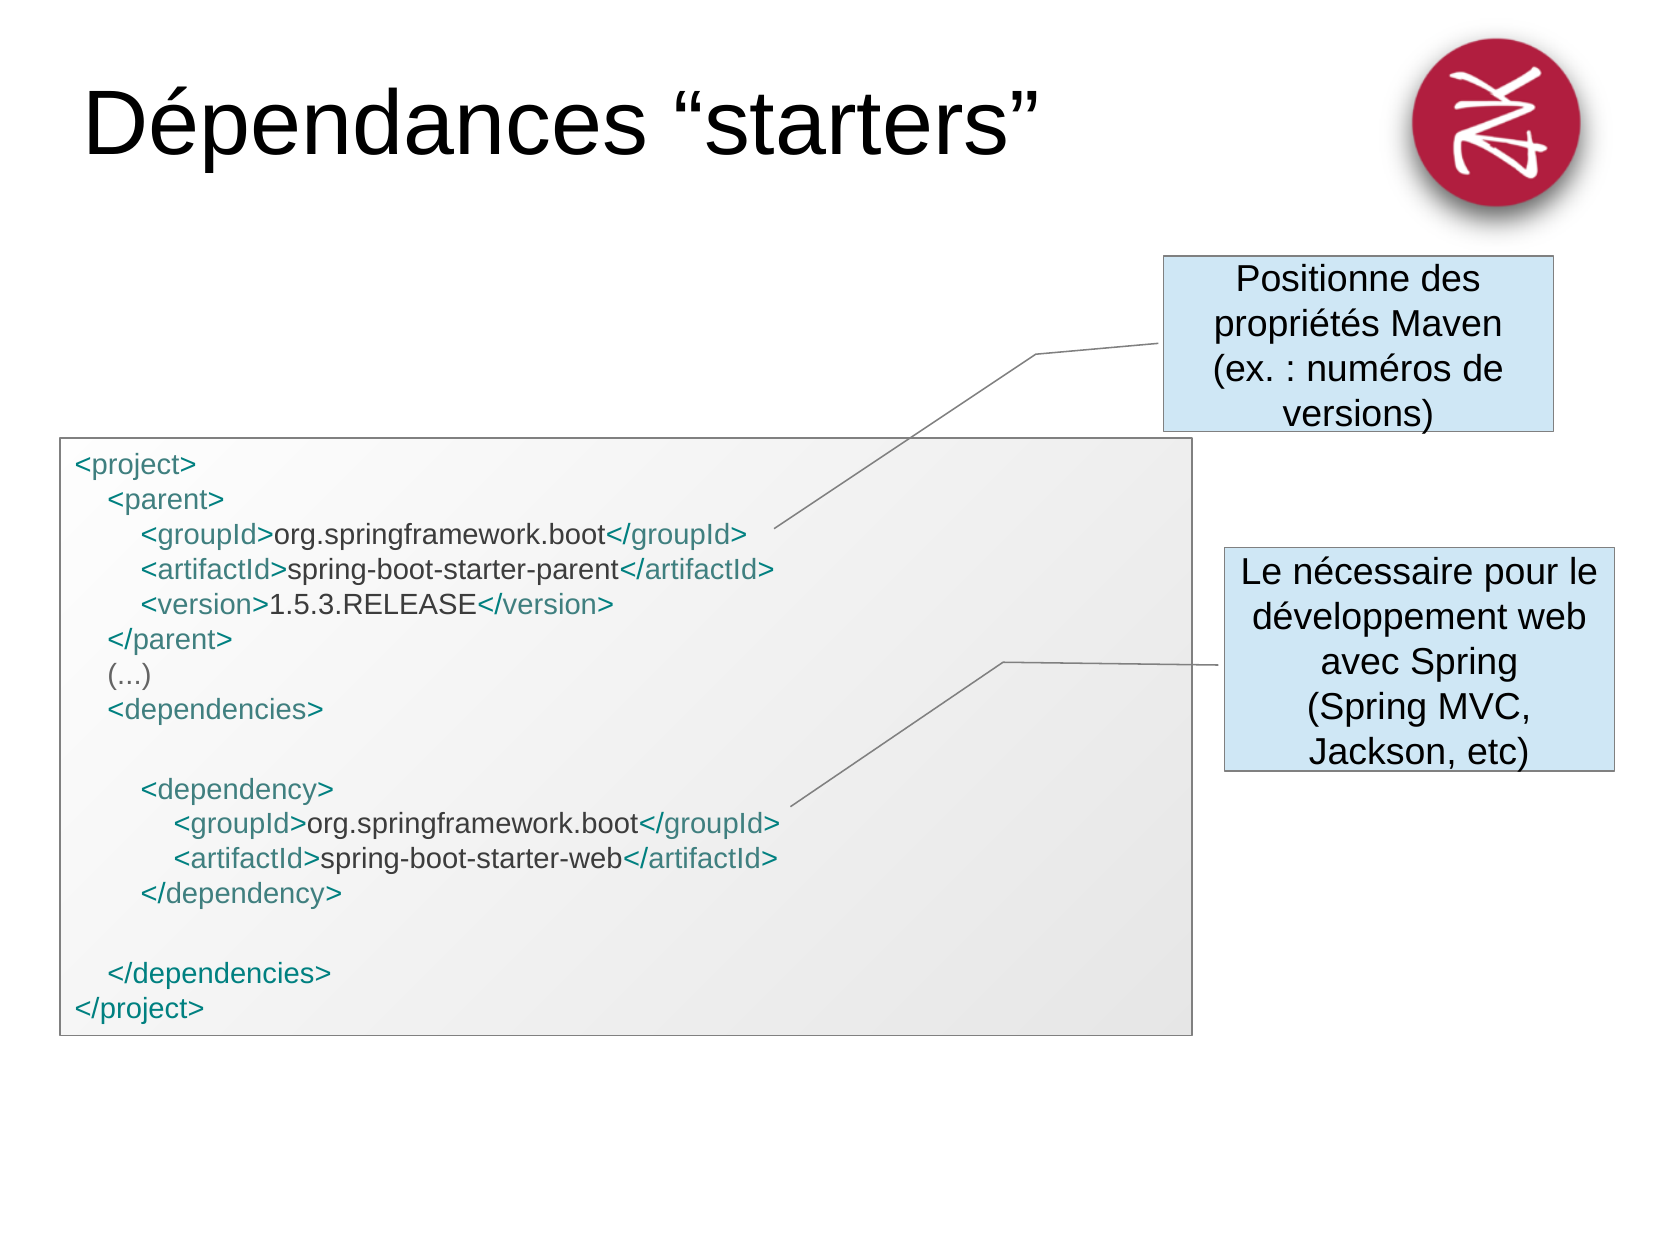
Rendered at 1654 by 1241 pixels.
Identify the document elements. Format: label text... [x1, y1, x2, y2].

text_box <project> <parent> <groupId>org.springframework.boot</groupId> <artifactId>spring-boot-starter-parent</artifactId> <version>1.5.3.RELEASE</version> </parent> (...) <dependencies> <dependency> <groupId>org.springframework.boot</groupId> <artifactId>spring-boot-starter-web</artifactId> </dependency> </dependencies> </project> [59, 437, 1192, 1036]
text_box Positionne des propriétés Maven (ex. : numéros de versions) [1163, 256, 1553, 431]
text_box Le nécessaire pour le développement web avec Spring (Spring MVC, Jackson, etc) [1224, 548, 1614, 771]
text_box Dépendances “starters” [82, 13, 1571, 221]
picture [1374, 13, 1619, 258]
